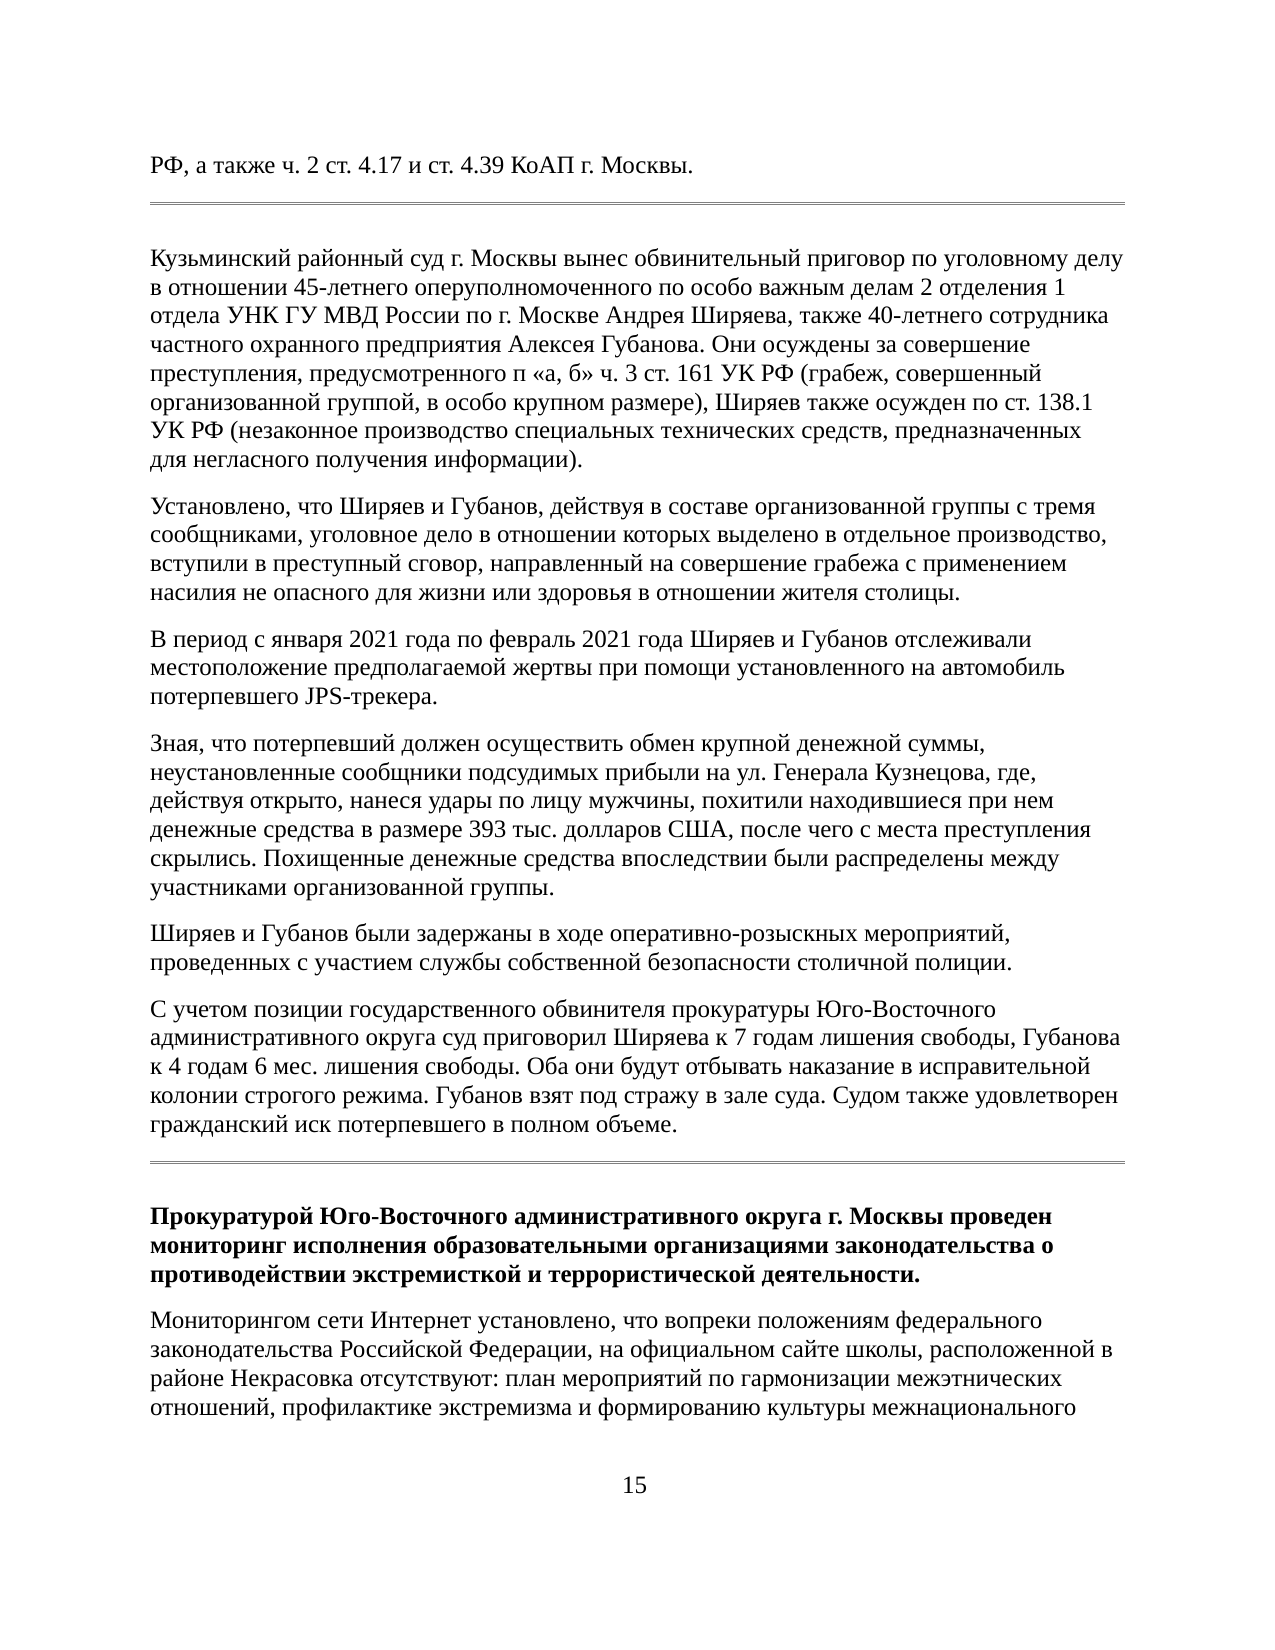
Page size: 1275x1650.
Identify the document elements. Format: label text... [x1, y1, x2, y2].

text С учетом позиции государственного обвинителя прокуратуры Юго-Восточного административного округа суд приговорил Ширяева к 7 годам лишения свободы, Губанова к 4 годам 6 мес. лишения свободы. Оба они будут отбывать наказание в исправительной колонии строгого режима. Губанов взят под стражу в зале суда. Судом также удовлетворен гражданский иск потерпевшего в полном объеме. [150, 994, 1125, 1137]
text Ширяев и Губанов были задержаны в ходе оперативно-розыскных мероприятий, проведенных с участием службы собственной безопасности столичной полиции. [150, 918, 1125, 976]
text Мониторингом сети Интернет установлено, что вопреки положениям федерального законодательства Российской Федерации, на официальном сайте школы, расположенной в районе Некрасовка отсутствуют: план мероприятий по гармонизации межэтнических отношений, профилактике экстремизма и формированию культуры межнационального [150, 1306, 1125, 1421]
text Установлено, что Ширяев и Губанов, действуя в составе организованной группы с тремя сообщниками, уголовное дело в отношении которых выделено в отдельное производство, вступили в преступный сговор, направленный на совершение грабежа с применением насилия не опасного для жизни или здоровья в отношении жителя столицы. [150, 491, 1125, 606]
text Зная, что потерпевший должен осуществить обмен крупной денежной суммы, неустановленные сообщники подсудимых прибыли на ул. Генерала Кузнецова, где, действуя открыто, нанеся удары по лицу мужчины, похитили находившиеся при нем денежные средства в размере 393 тыс. долларов США, после чего с места преступления скрылись. Похищенные денежные средства впоследствии были распределены между участниками организованной группы. [150, 728, 1125, 900]
text Кузьминский районный суд г. Москвы вынес обвинительный приговор по уголовному делу в отношении 45-летнего оперуполномоченного по особо важным делам 2 отделения 1 отдела УНК ГУ МВД России по г. Москве Андрея Ширяева, также 40-летнего сотрудника частного охранного предприятия Алексея Губанова. Они осуждены за совершение преступления, предусмотренного п «а, б» ч. 3 ст. 161 УК РФ (грабеж, совершенный организованной группой, в особо крупном размере), Ширяев также осужден по ст. 138.1 УК РФ (незаконное производство специальных технических средств, предназначенных для негласного получения информации). [150, 243, 1125, 473]
text В период с января 2021 года по февраль 2021 года Ширяев и Губанов отслеживали местоположение предполагаемой жертвы при помощи установленного на автомобиль потерпевшего JPS-трекера. [150, 624, 1125, 710]
text Прокуратурой Юго-Восточного административного округа г. Москвы проведен мониторинг исполнения образовательными организациями законодательства о противодействии экстремисткой и террористической деятельности. [150, 1201, 1125, 1288]
text РФ, а также ч. 2 ст. 4.17 и ст. 4.39 КоАП г. Москвы. [150, 150, 1125, 179]
